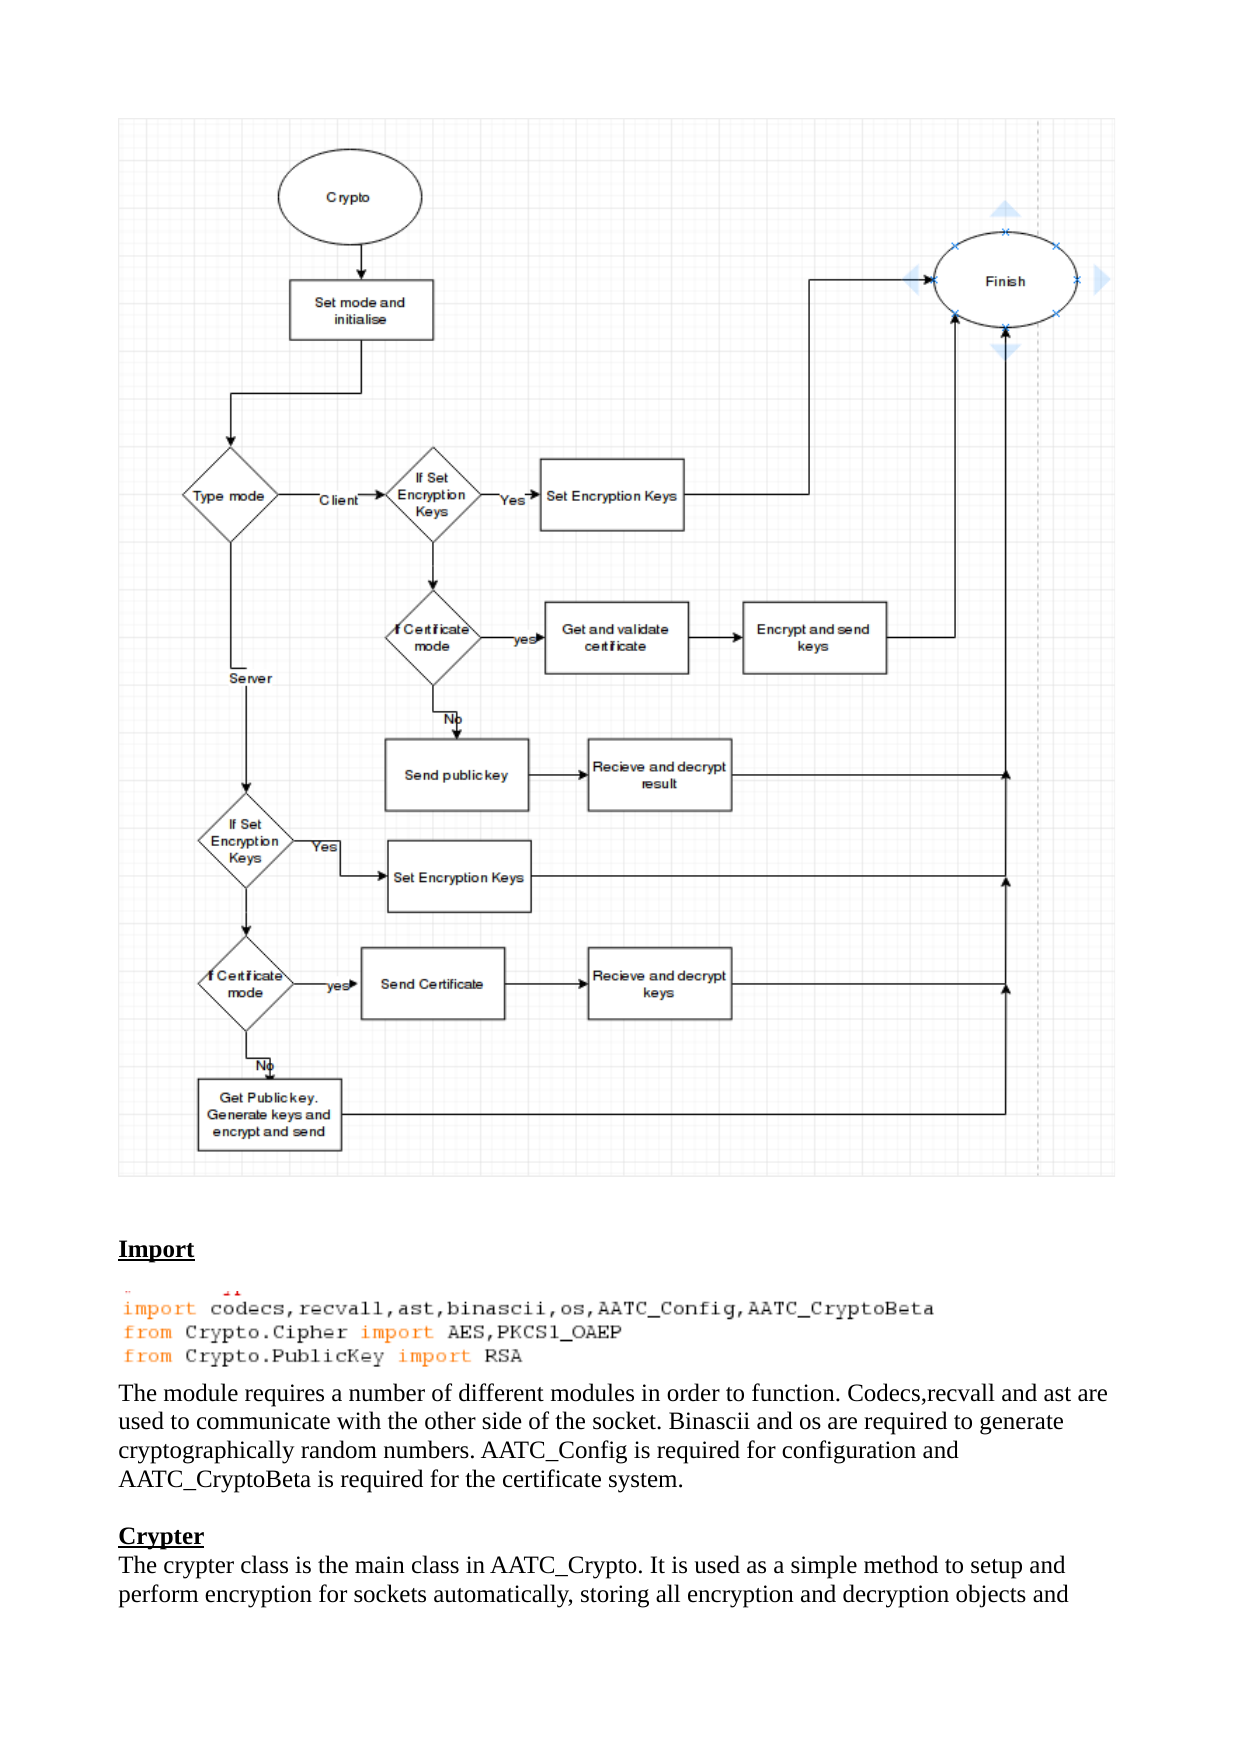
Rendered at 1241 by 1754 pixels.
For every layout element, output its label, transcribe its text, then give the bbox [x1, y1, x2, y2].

text Import [118, 1234, 1122, 1263]
picture [118, 118, 1116, 1177]
text The module requires a number of different modules in order to function. Codecs,recvall and ast are used to communicate with the other side of the socket. Binascii and os are required to generate cryptographically random numbers. AATC_Config is required for configuration and AATC_CryptoBeta is required for the certificate system. [118, 1292, 1122, 1493]
picture [118, 1291, 948, 1378]
text Crypter [118, 1521, 1122, 1550]
text The crypter class is the main class in AATC_Crypto. It is used as a simple method to setup and perform encryption for sockets automatically, storing all encryption and decryption objects and [118, 1550, 1122, 1608]
